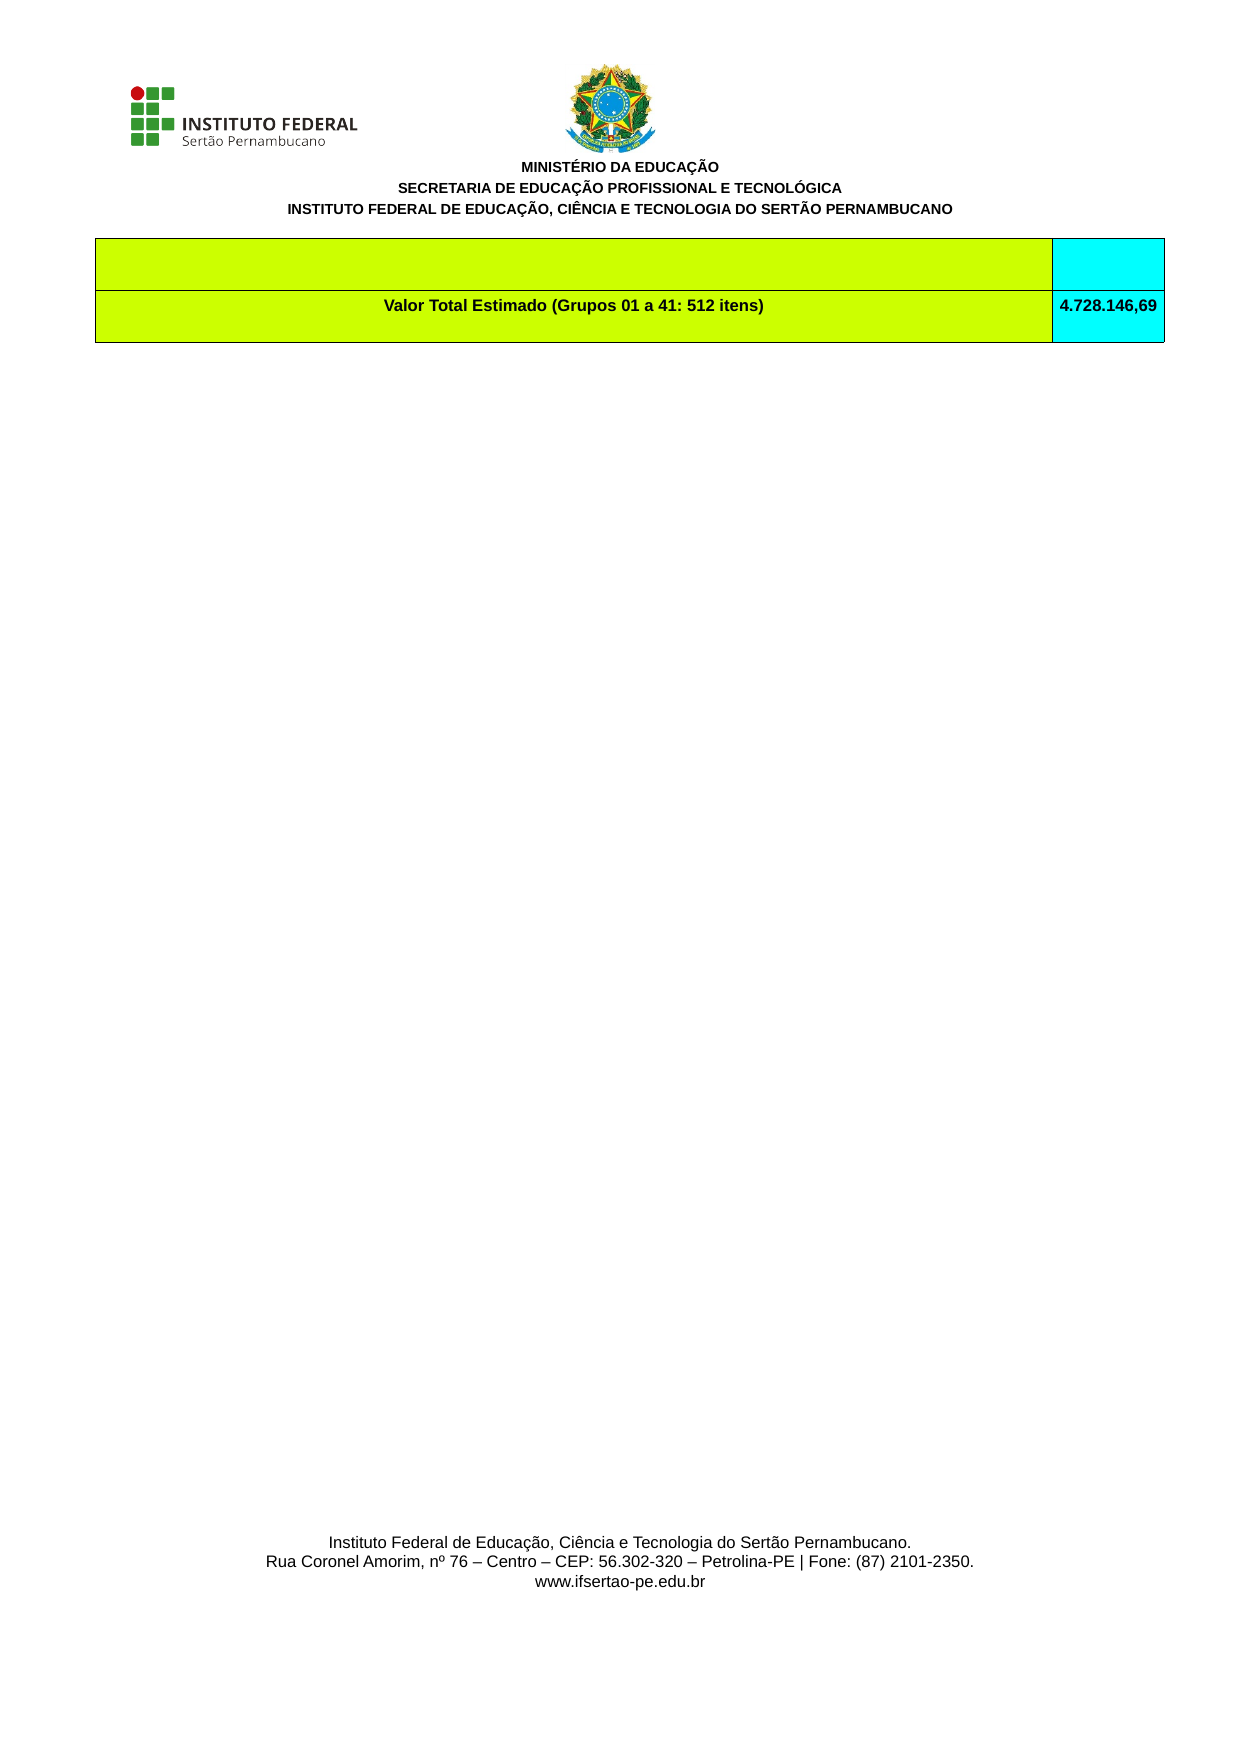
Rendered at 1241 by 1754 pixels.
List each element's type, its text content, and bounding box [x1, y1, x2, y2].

table_cell Valor Total Estimado (Grupos 01 a 41: 512 itens) [96, 291, 1052, 342]
table_cell [96, 239, 1052, 290]
table_cell 4.728.146,69 [1053, 291, 1164, 342]
table_cell [1053, 239, 1164, 290]
picture [130, 86, 358, 146]
picture [565, 64, 656, 153]
